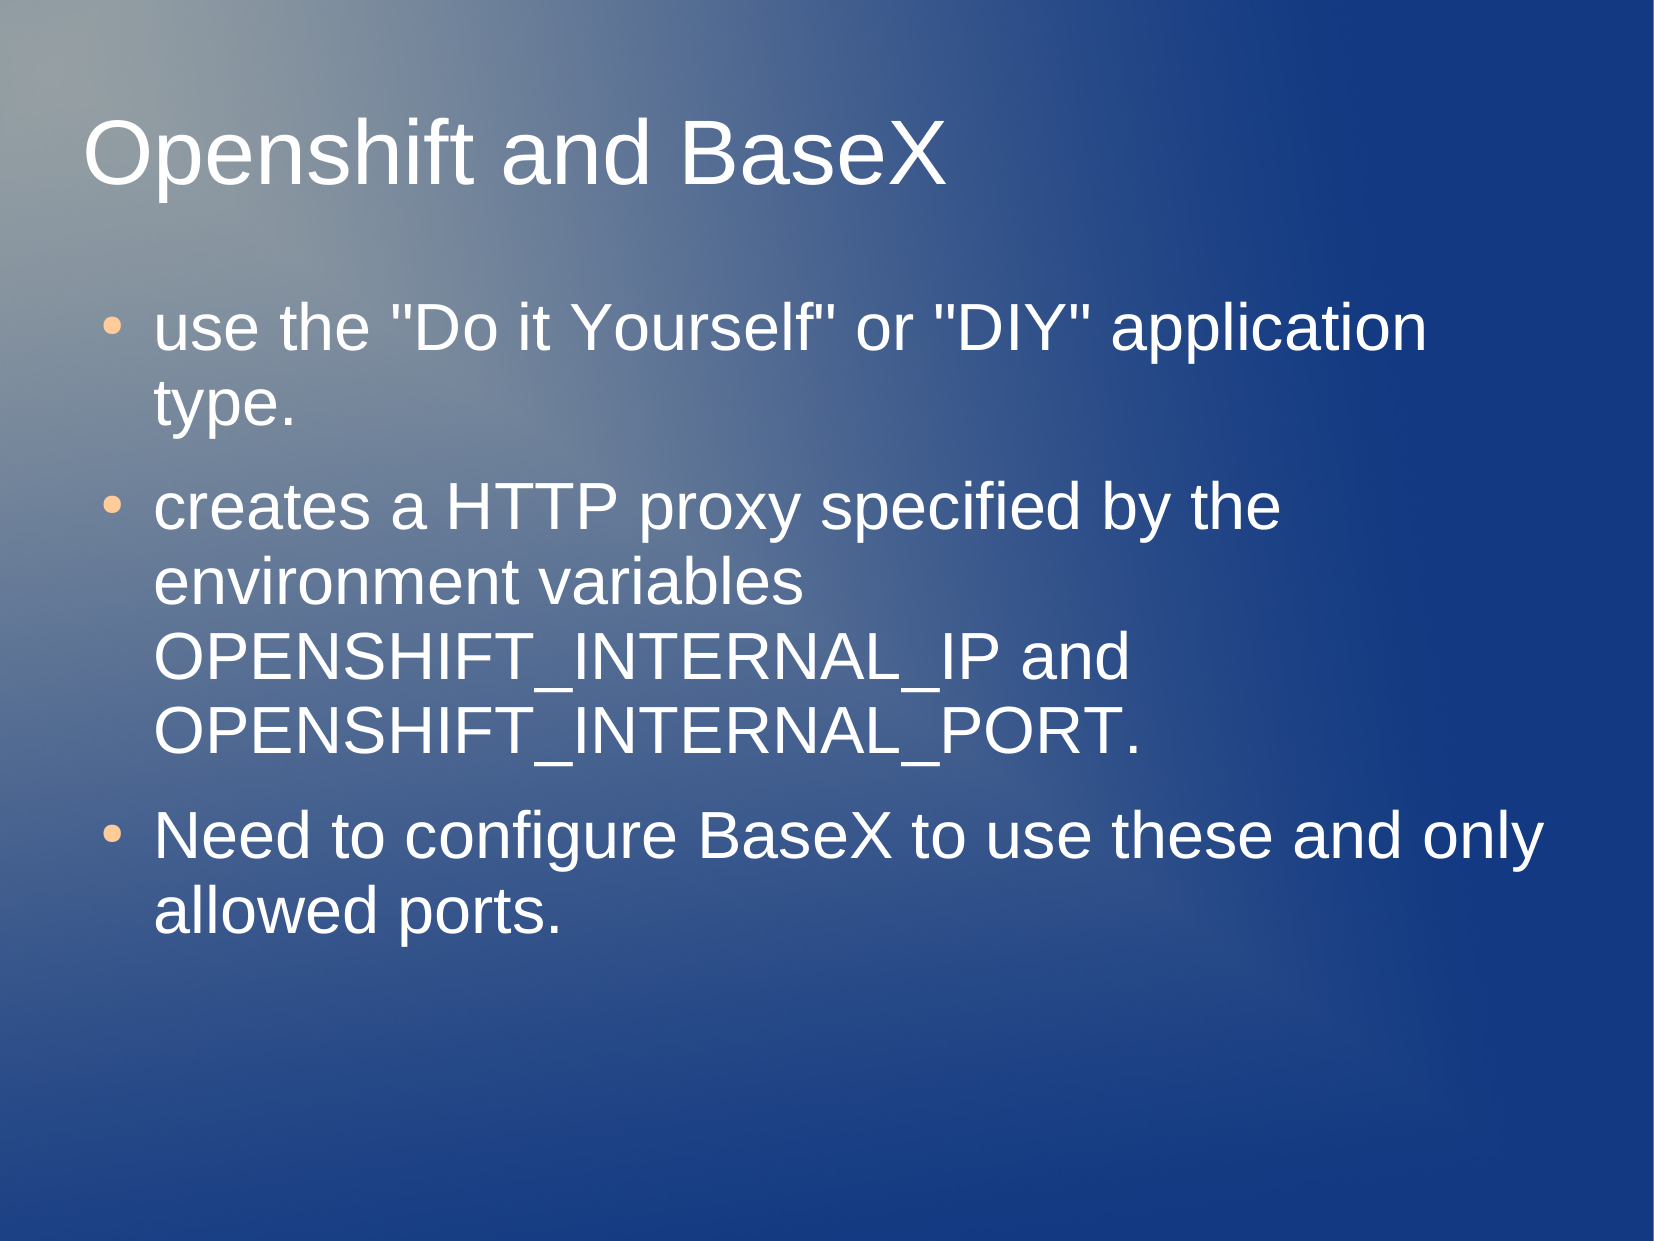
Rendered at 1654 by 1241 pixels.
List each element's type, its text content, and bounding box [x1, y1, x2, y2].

title Openshift and BaseX [82, 56, 1571, 250]
picture [0, 0, 1654, 1241]
list use the "Do it Yourself" or "DIY" application type. creates a HTTP proxy specified by the environment variables OPENSHIFT_INTERNAL_IP and OPENSHIFT_INTERNAL_PORT. Need to configure BaseX to use these and only allowed ports. [82, 290, 1571, 1094]
